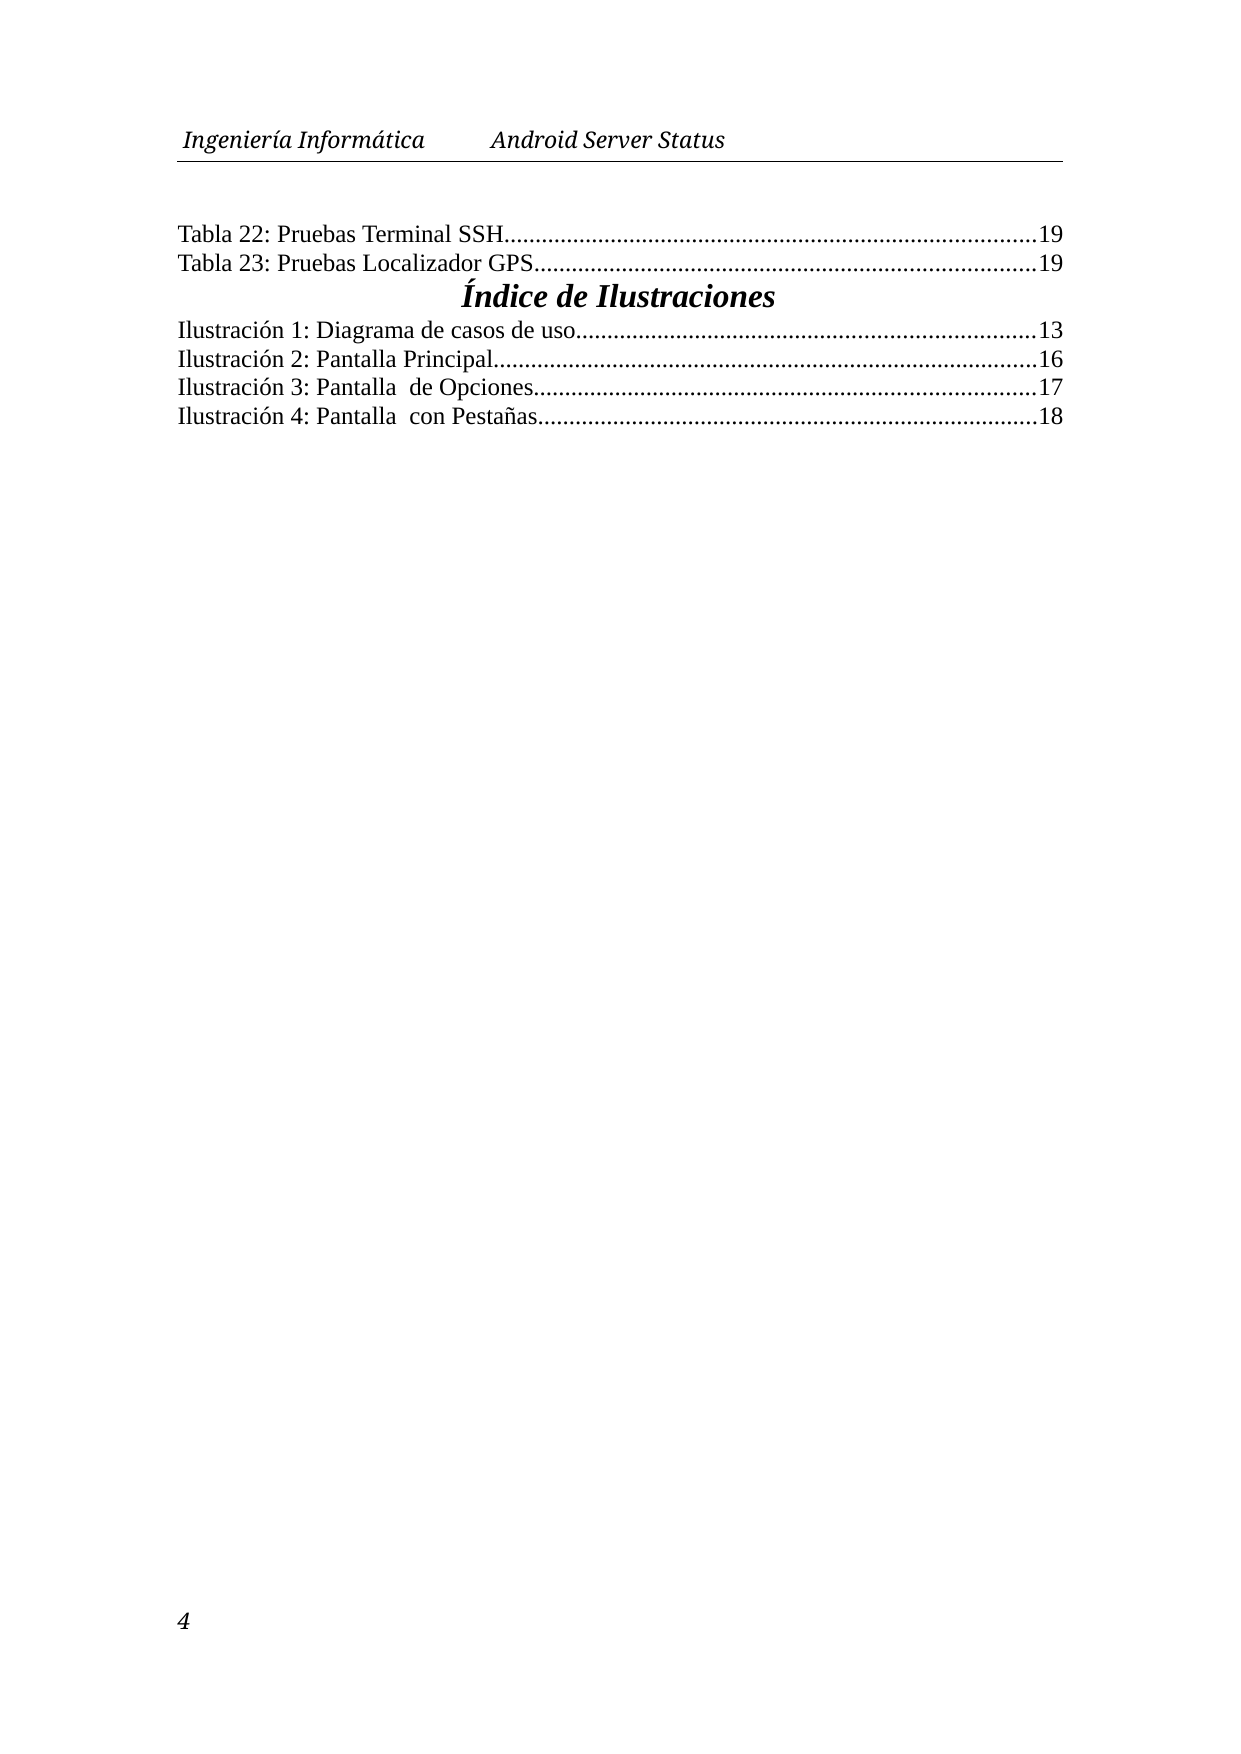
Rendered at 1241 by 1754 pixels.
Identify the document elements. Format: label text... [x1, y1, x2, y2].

text Ilustración 4: Pantalla con Pestañas 18 [177, 401, 1063, 430]
text Tabla 22: Pruebas Terminal SSH 19 [177, 219, 1063, 248]
text Ilustración 1: Diagrama de casos de uso 13 [177, 315, 1063, 344]
text Tabla 23: Pruebas Localizador GPS 19 [177, 248, 1063, 277]
text Ilustración 3: Pantalla de Opciones 17 [177, 372, 1063, 401]
text Ilustración 2: Pantalla Principal 16 [177, 344, 1063, 372]
subtitle Índice de Ilustraciones [177, 277, 1063, 315]
